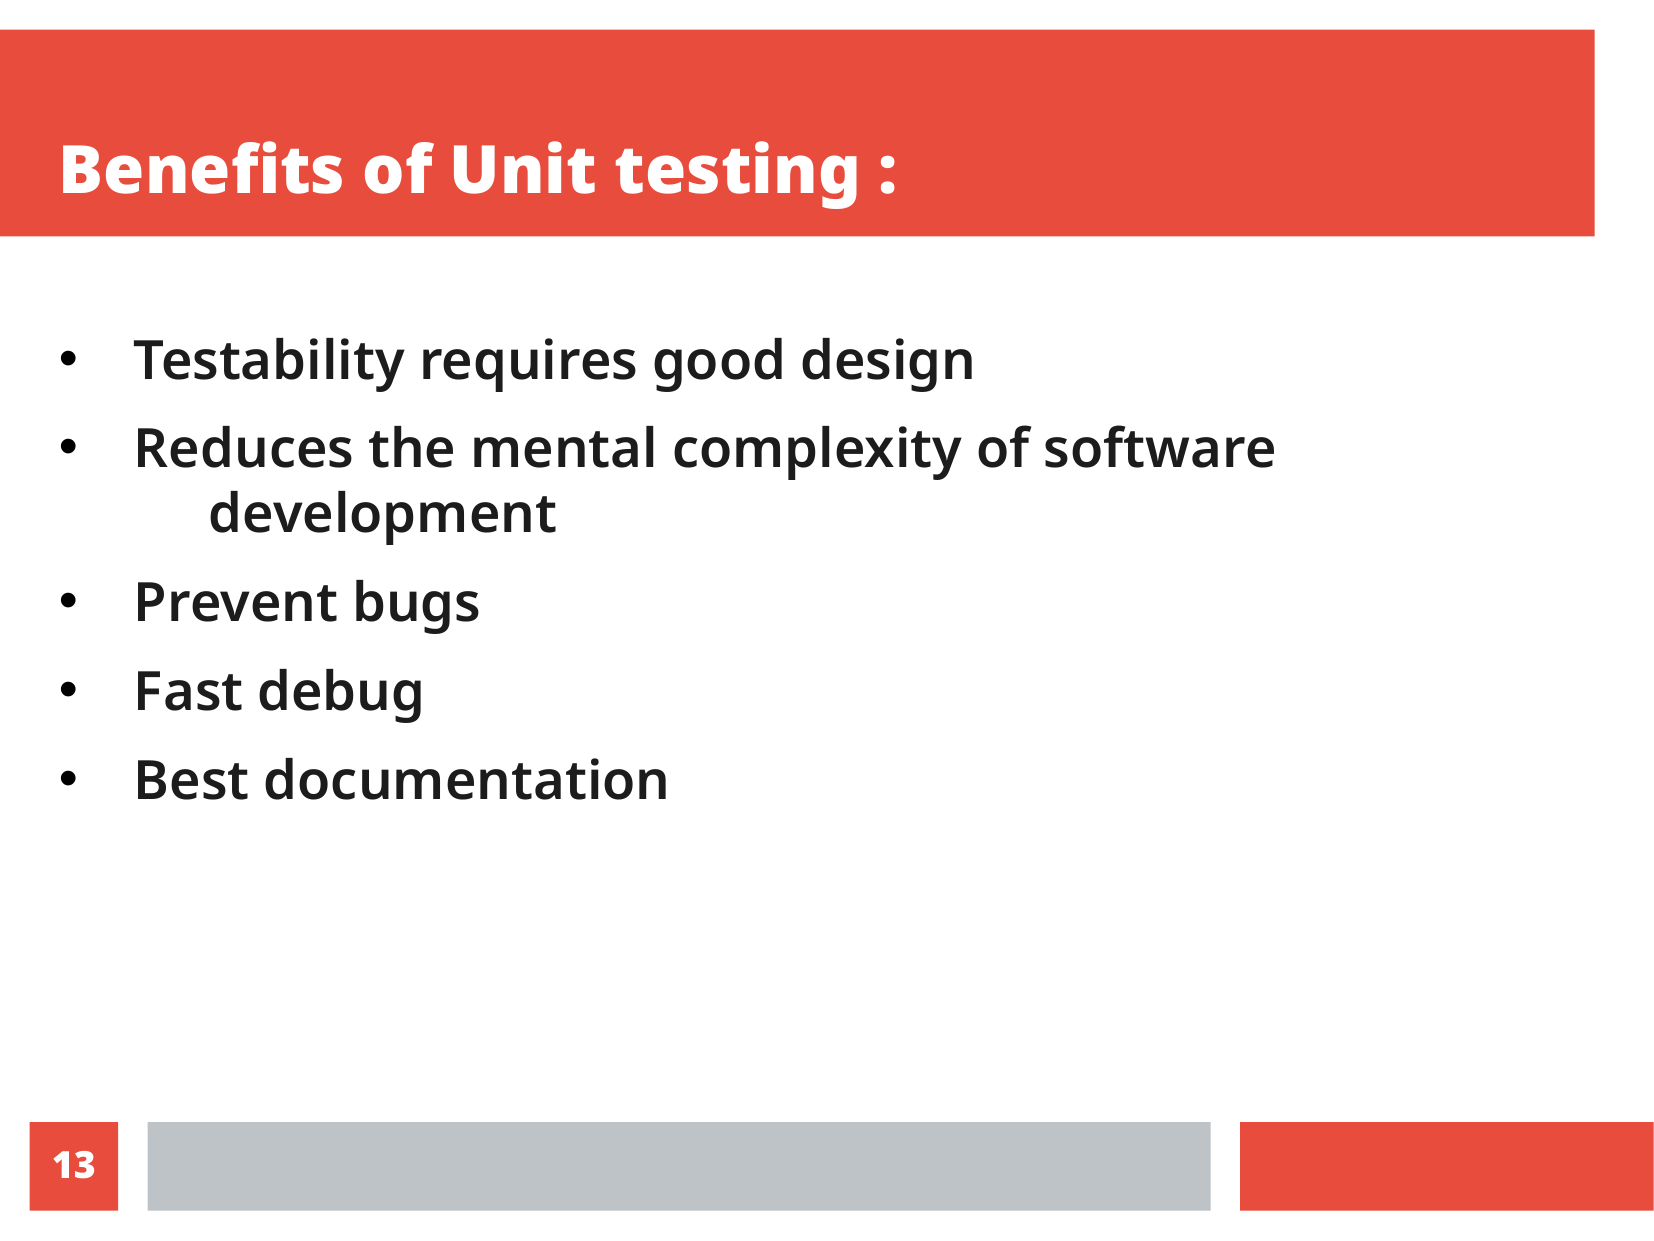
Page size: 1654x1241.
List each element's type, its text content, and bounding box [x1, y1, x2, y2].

title Benefits of Unit testing : [59, 59, 1595, 207]
text_box [29, 1122, 119, 1211]
list Testability requires good design Reduces the mental complexity of software development Prevent bugs Fast debug Best documentation [59, 324, 1565, 1093]
